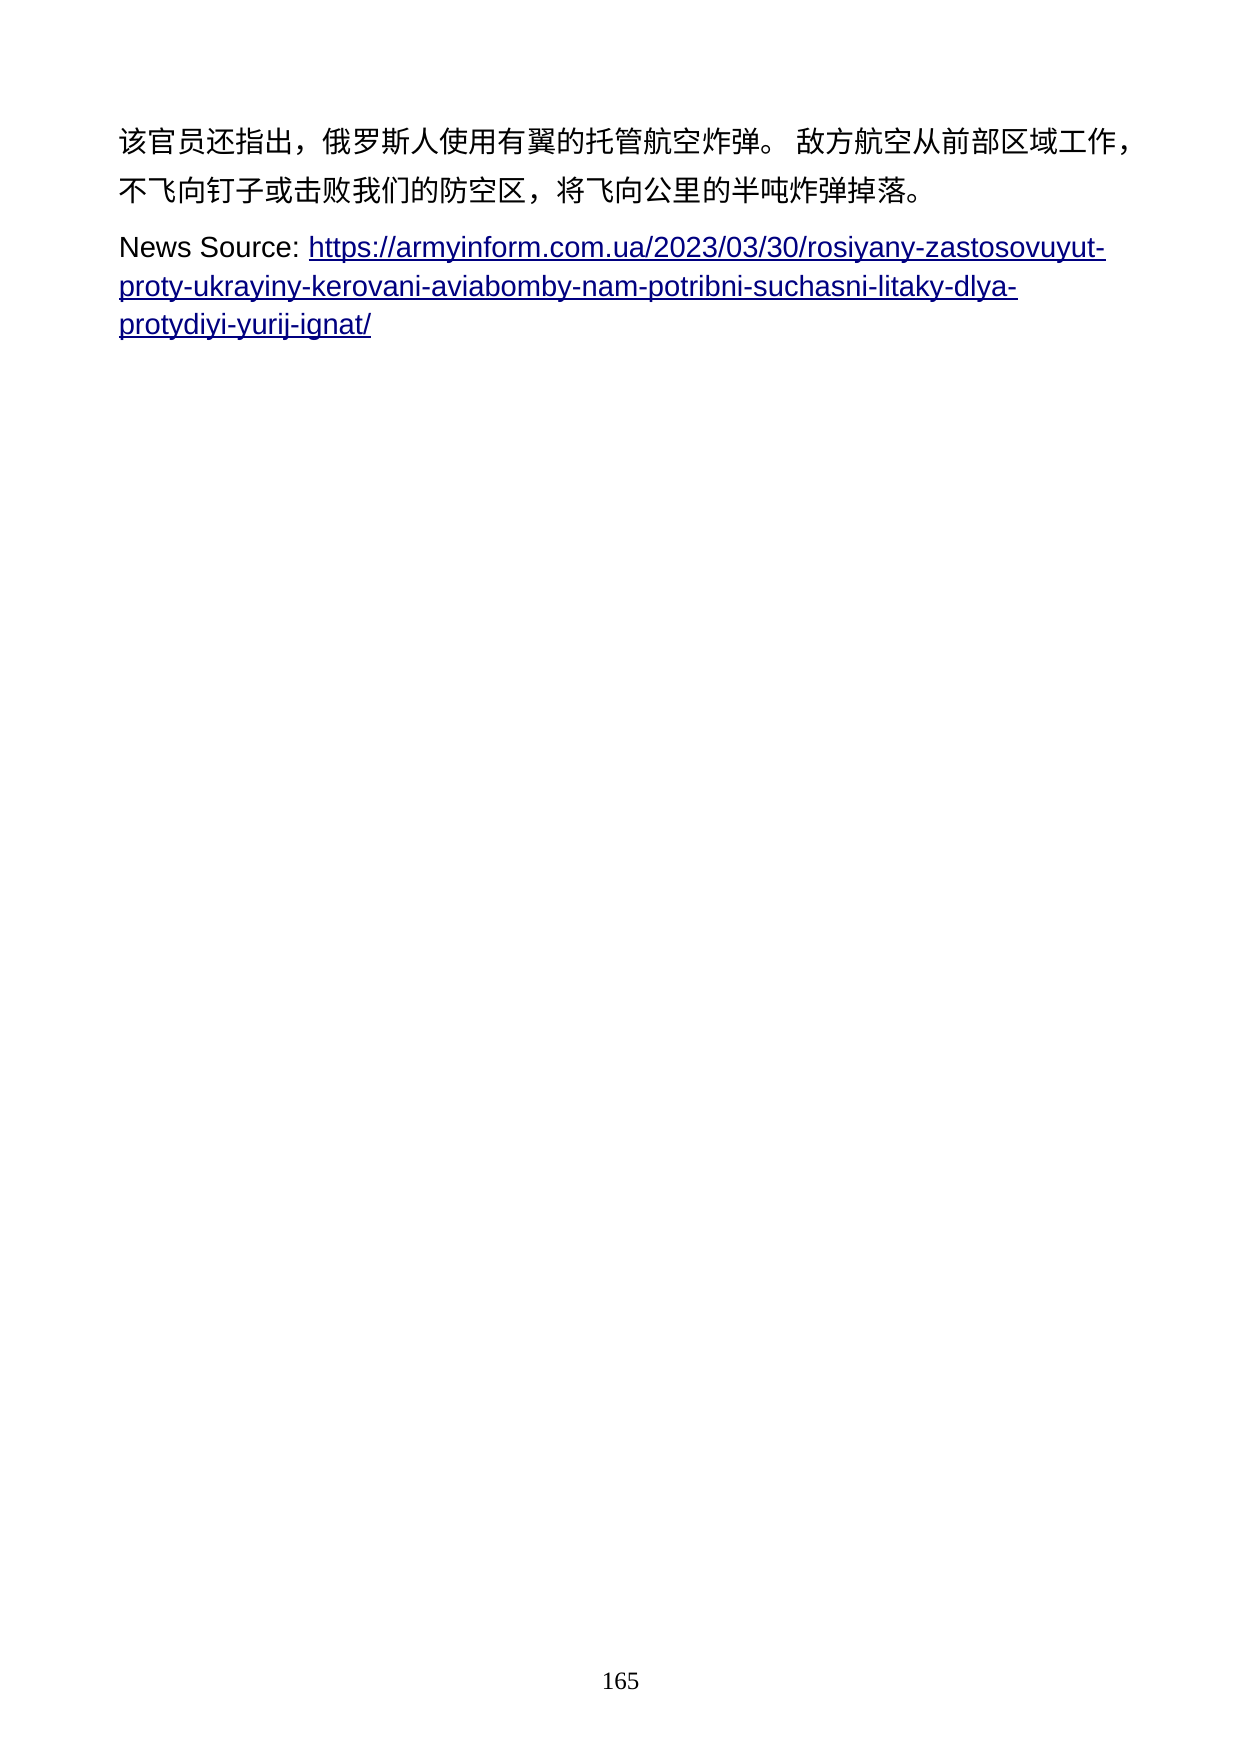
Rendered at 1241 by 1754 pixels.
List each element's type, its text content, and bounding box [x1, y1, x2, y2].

text News Source: https://armyinform.com.ua/2023/03/30/rosiyany-zastosovuyut-proty-ukrayiny-kerovani-aviabomby-nam-potribni-suchasni-litaky-dlya-protydiyi-yurij-ignat/ [118, 230, 1122, 341]
text 该官员还指出，俄罗斯人使用有翼的托管航空炸弹。 敌方航空从前部区域工作，不飞向钉子或击败我们的防空区，将飞向公里的半吨炸弹掉落。 [118, 118, 1122, 209]
